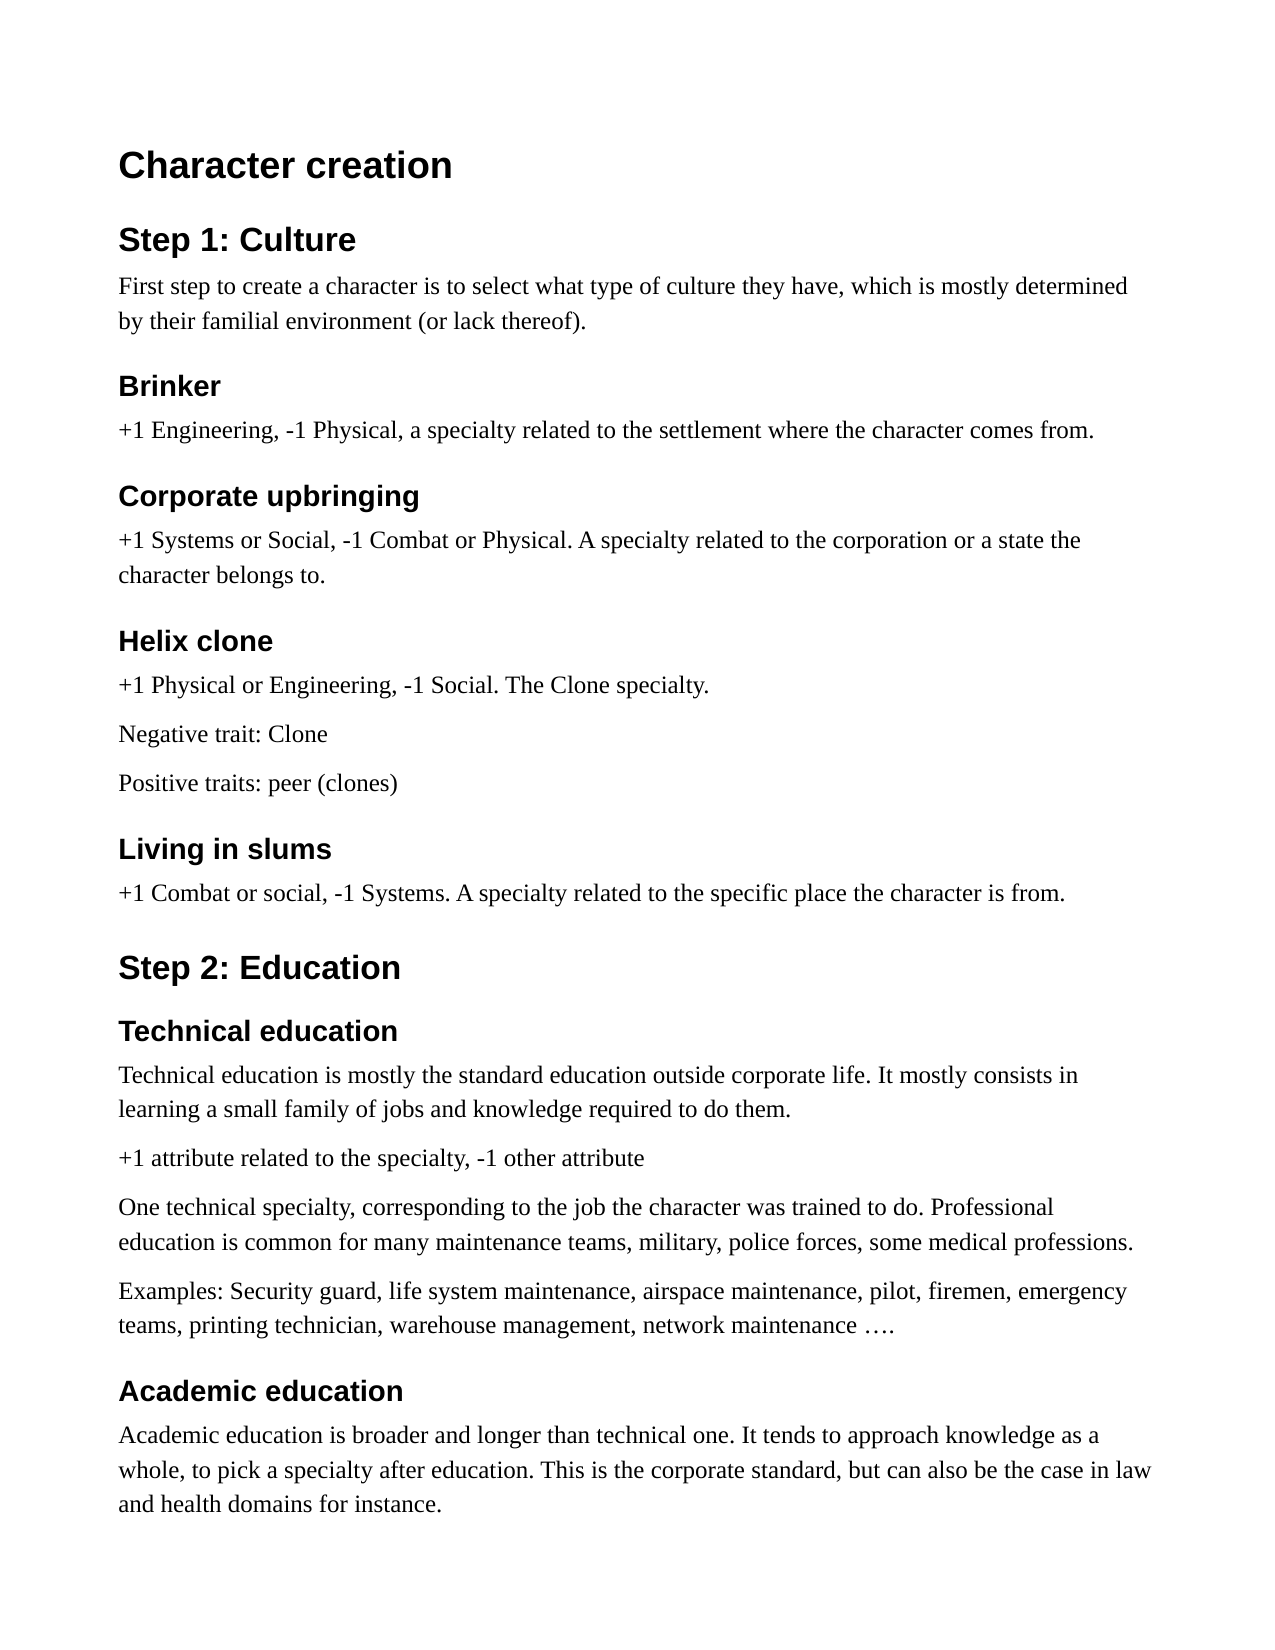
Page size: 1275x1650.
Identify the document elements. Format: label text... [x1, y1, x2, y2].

text Negative trait: Clone [118, 719, 1157, 748]
text +1 Physical or Engineering, -1 Social. The Clone specialty. [118, 670, 1157, 699]
subtitle Technical education [118, 1013, 1157, 1047]
text +1 Engineering, -1 Physical, a specialty related to the settlement where the character comes from. [118, 416, 1157, 444]
text +1 Systems or Social, -1 Combat or Physical. A specialty related to the corporation or a state the character belongs to. [118, 526, 1157, 589]
text +1 Combat or social, -1 Systems. A specialty related to the specific place the character is from. [118, 878, 1157, 907]
text Academic education is broader and longer than technical one. It tends to approach knowledge as a whole, to pick a specialty after education. This is the corporate standard, but can also be the case in law and health domains for instance. [118, 1420, 1157, 1518]
text Positive traits: peer (clones) [118, 768, 1157, 797]
text One technical specialty, corresponding to the job the character was trained to do. Professional education is common for many maintenance teams, military, police forces, some medical professions. [118, 1192, 1157, 1256]
subtitle Helix clone [118, 624, 1157, 657]
text First step to create a character is to select what type of culture they have, which is mostly determined by their familial environment (or lack thereof). [118, 271, 1157, 334]
text Examples: Security guard, life system maintenance, airspace maintenance, pilot, firemen, emergency teams, printing technician, warehouse management, network maintenance …. [118, 1276, 1157, 1339]
text Technical education is mostly the standard education outside corporate life. It mostly consists in learning a small family of jobs and knowledge required to do them. [118, 1060, 1157, 1123]
subtitle Academic education [118, 1374, 1157, 1408]
subtitle Step 2: Education [118, 948, 1157, 986]
text +1 attribute related to the specialty, -1 other attribute [118, 1143, 1157, 1172]
subtitle Character creation [118, 143, 1157, 187]
subtitle Brinker [118, 369, 1157, 403]
subtitle Living in slums [118, 832, 1157, 865]
subtitle Step 1: Culture [118, 220, 1157, 259]
subtitle Corporate upbringing [118, 479, 1157, 513]
